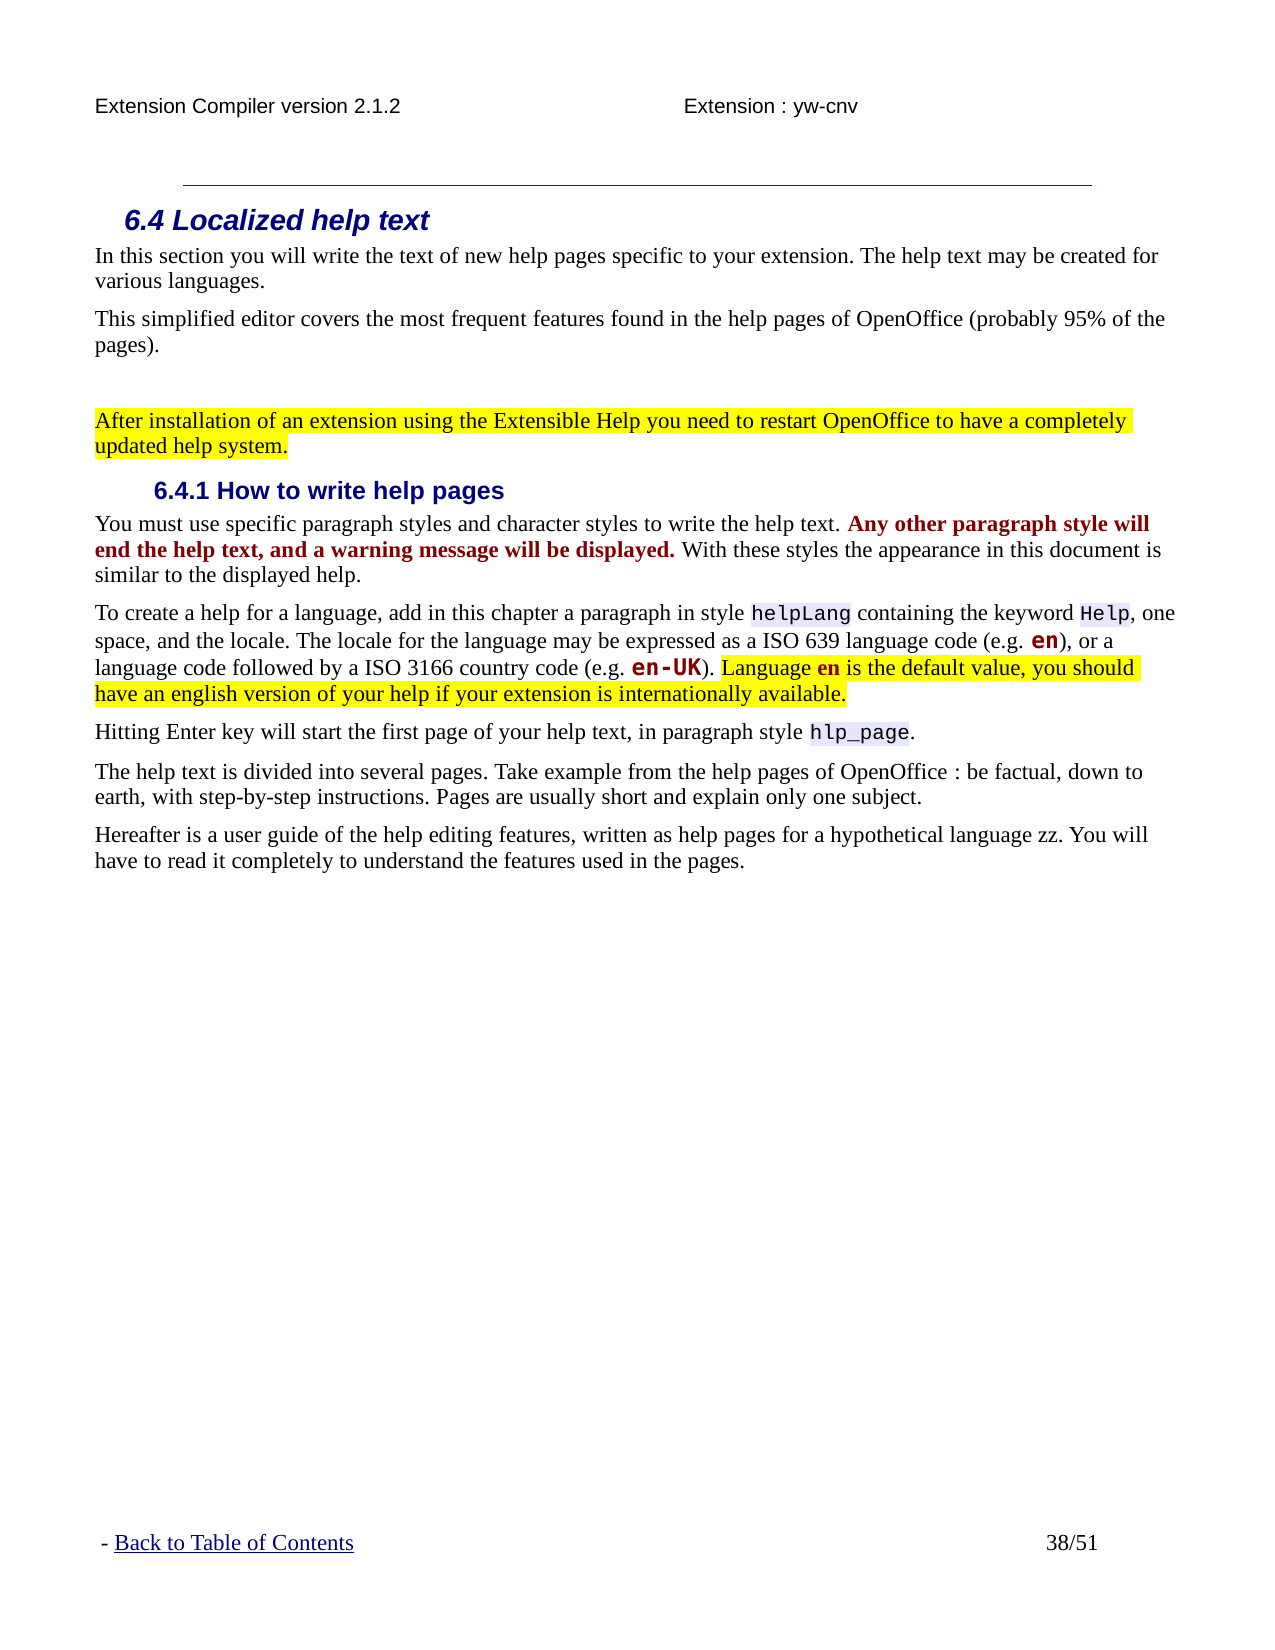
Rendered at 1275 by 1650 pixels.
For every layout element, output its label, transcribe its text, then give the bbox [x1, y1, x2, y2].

text Hereafter is a user guide of the help editing features, written as help pages for a hypothetical language zz. You will have to read it completely to understand the features used in the pages. [94, 822, 1181, 873]
subtitle Localized help text [124, 204, 1181, 237]
text After installation of an extension using the Extensible Help you need to restart OpenOffice to have a completely updated help system. [94, 408, 1181, 459]
text This simplified editor covers the most frequent features found in the help pages of OpenOffice (probably 95% of the pages). [94, 306, 1181, 357]
text You must use specific paragraph styles and character styles to write the help text. Any other paragraph style will end the help text, and a warning message will be displayed. With these styles the appearance in this document is similar to the displayed help. [94, 511, 1181, 588]
text The help text is divided into several pages. Take example from the help pages of OpenOffice : be factual, down to earth, with step-by-step instructions. Pages are usually short and explain only one subject. [94, 758, 1181, 809]
text Hitting Enter key will start the first page of your help text, in paragraph style hlp_page. [94, 719, 1181, 746]
text To create a help for a language, add in this chapter a paragraph in style helpLang containing the keyword Help, one space, and the locale. The locale for the language may be expressed as a ISO 639 language code (e.g. en), or a language code followed by a ISO 3166 country code (e.g. en-UK). Language en is the default value, you should have an english version of your help if your extension is internationally available. [94, 600, 1181, 707]
text In this section you will write the text of new help pages specific to your extension. The help text may be created for various languages. [94, 242, 1181, 293]
subtitle How to write help pages [153, 477, 1181, 505]
